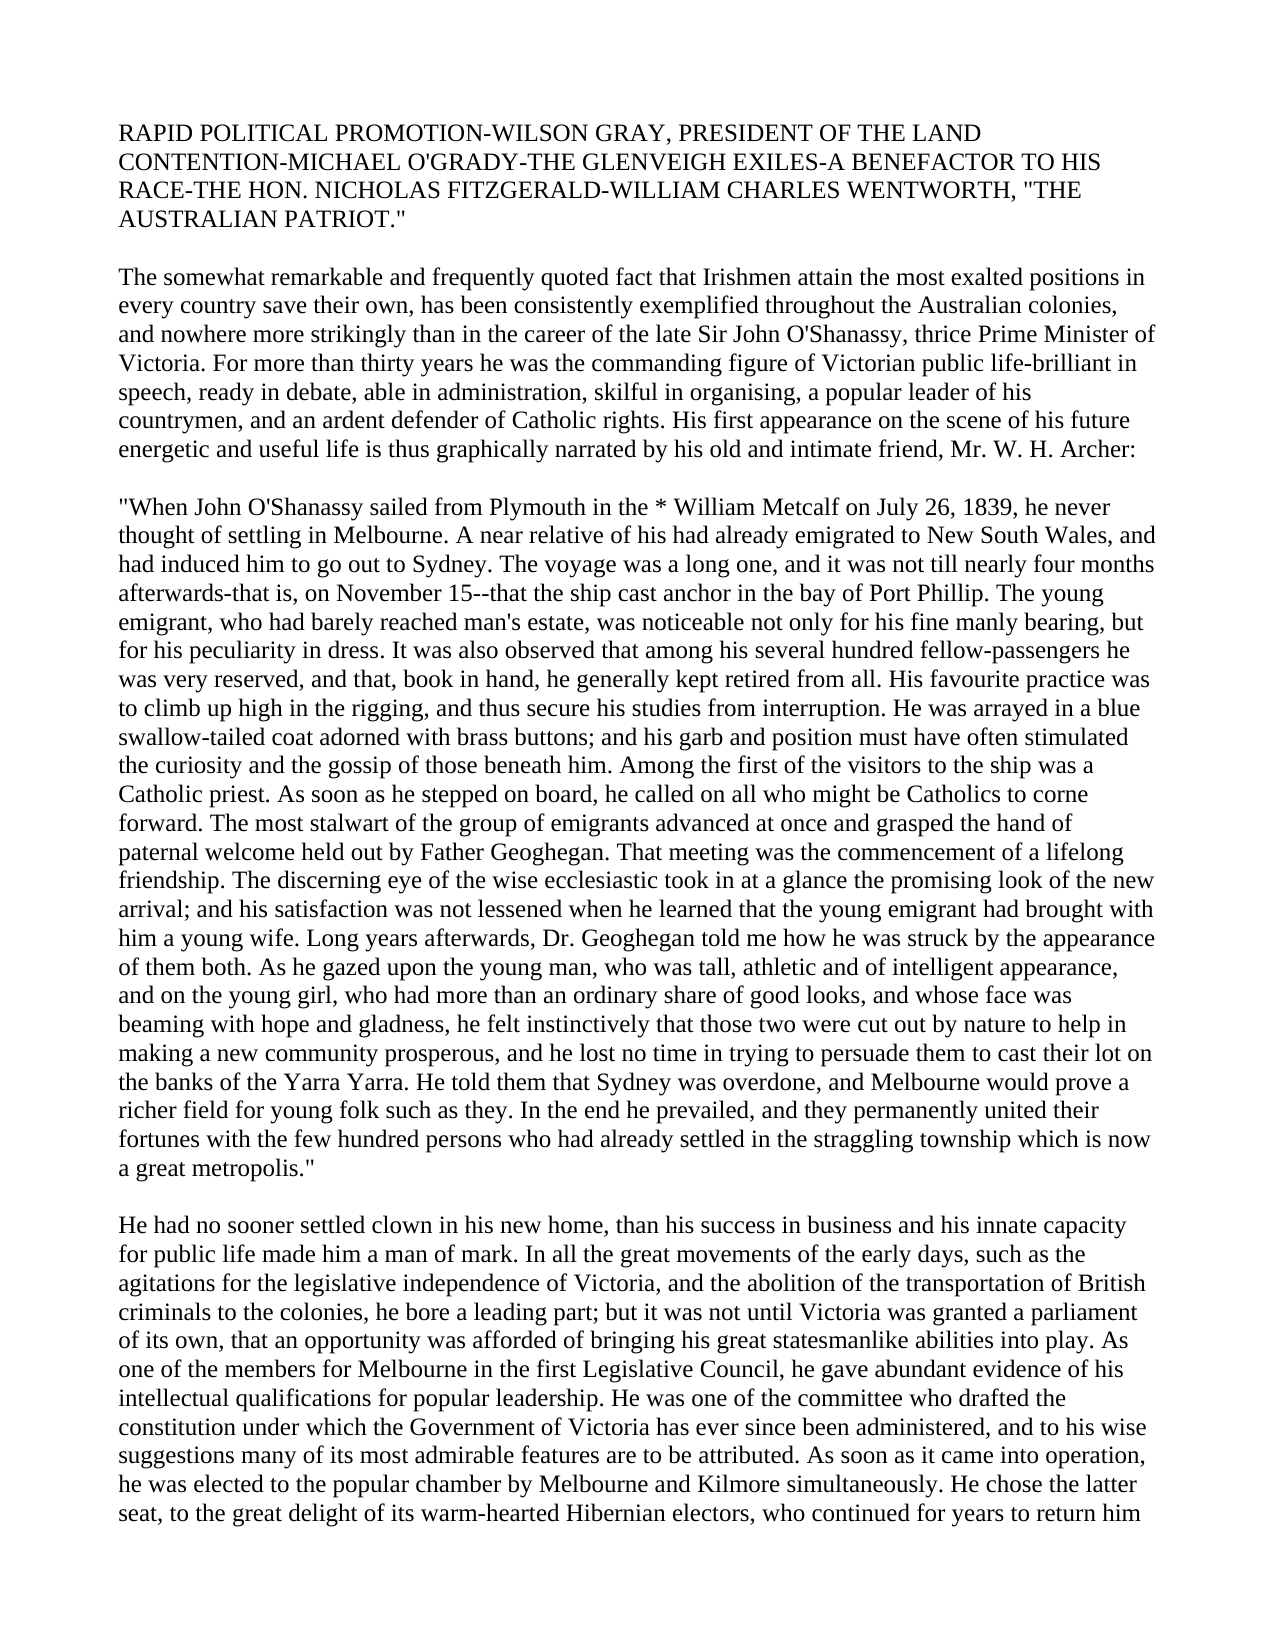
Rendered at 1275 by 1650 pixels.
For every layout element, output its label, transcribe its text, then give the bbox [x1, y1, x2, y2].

text The somewhat remarkable and frequently quoted fact that Irishmen attain the most exalted positions in every country save their own, has been consistently exemplified throughout the Australian colonies, and nowhere more strikingly than in the career of the late Sir John O'Shanassy, thrice Prime Minister of Victoria. For more than thirty years he was the commanding figure of Victorian public life-brilliant in speech, ready in debate, able in administration, skilful in organising, a popular leader of his countrymen, and an ardent defender of Catholic rights. His first appearance on the scene of his future energetic and useful life is thus graphically narrated by his old and intimate friend, Mr. W. H. Archer: [118, 262, 1157, 463]
text "When John O'Shanassy sailed from Plymouth in the * William Metcalf on July 26, 1839, he never thought of settling in Melbourne. A near relative of his had already emigrated to New South Wales, and had induced him to go out to Sydney. The voyage was a long one, and it was not till nearly four months afterwards-that is, on November 15--that the ship cast anchor in the bay of Port Phillip. The young emigrant, who had barely reached man's estate, was noticeable not only for his fine manly bearing, but for his peculiarity in dress. It was also observed that among his several hundred fellow-passengers he was very reserved, and that, book in hand, he generally kept retired from all. His favourite practice was to climb up high in the rigging, and thus secure his studies from interruption. He was arrayed in a blue swallow-tailed coat adorned with brass buttons; and his garb and position must have often stimulated the curiosity and the gossip of those beneath him. Among the first of the visitors to the ship was a Catholic priest. As soon as he stepped on board, he called on all who might be Catholics to corne forward. The most stalwart of the group of emigrants advanced at once and grasped the hand of paternal welcome held out by Father Geoghegan. That meeting was the commencement of a lifelong friendship. The discerning eye of the wise ecclesiastic took in at a glance the promising look of the new arrival; and his satisfaction was not lessened when he learned that the young emigrant had brought with him a young wife. Long years afterwards, Dr. Geoghegan told me how he was struck by the appearance of them both. As he gazed upon the young man, who was tall, athletic and of intelligent appearance, and on the young girl, who had more than an ordinary share of good looks, and whose face was beaming with hope and gladness, he felt instinctively that those two were cut out by nature to help in making a new community prosperous, and he lost no time in trying to persuade them to cast their lot on the banks of the Yarra Yarra. He told them that Sydney was overdone, and Melbourne would prove a richer field for young folk such as they. In the end he prevailed, and they permanently united their fortunes with the few hundred persons who had already settled in the straggling township which is now a great metropolis." [118, 492, 1157, 1182]
text RAPID POLITICAL PROMOTION-WILSON GRAY, PRESIDENT OF THE LAND CONTENTION-MICHAEL O'GRADY-THE GLENVEIGH EXILES-A BENEFACTOR TO HIS RACE-THE HON. NICHOLAS FITZGERALD-WILLIAM CHARLES WENTWORTH, "THE AUSTRALIAN PATRIOT." [118, 118, 1157, 233]
text He had no sooner settled clown in his new home, than his success in business and his innate capacity for public life made him a man of mark. In all the great movements of the early days, such as the agitations for the legislative independence of Victoria, and the abolition of the transportation of British criminals to the colonies, he bore a leading part; but it was not until Victoria was granted a parliament of its own, that an opportunity was afforded of bringing his great statesmanlike abilities into play. As one of the members for Melbourne in the first Legislative Council, he gave abundant evidence of his intellectual qualifications for popular leadership. He was one of the committee who drafted the constitution under which the Government of Victoria has ever since been administered, and to his wise suggestions many of its most admirable features are to be attributed. As soon as it came into operation, he was elected to the popular chamber by Melbourne and Kilmore simultaneously. He chose the latter seat, to the great delight of its warm-hearted Hibernian electors, who continued for years to return him [118, 1211, 1157, 1527]
